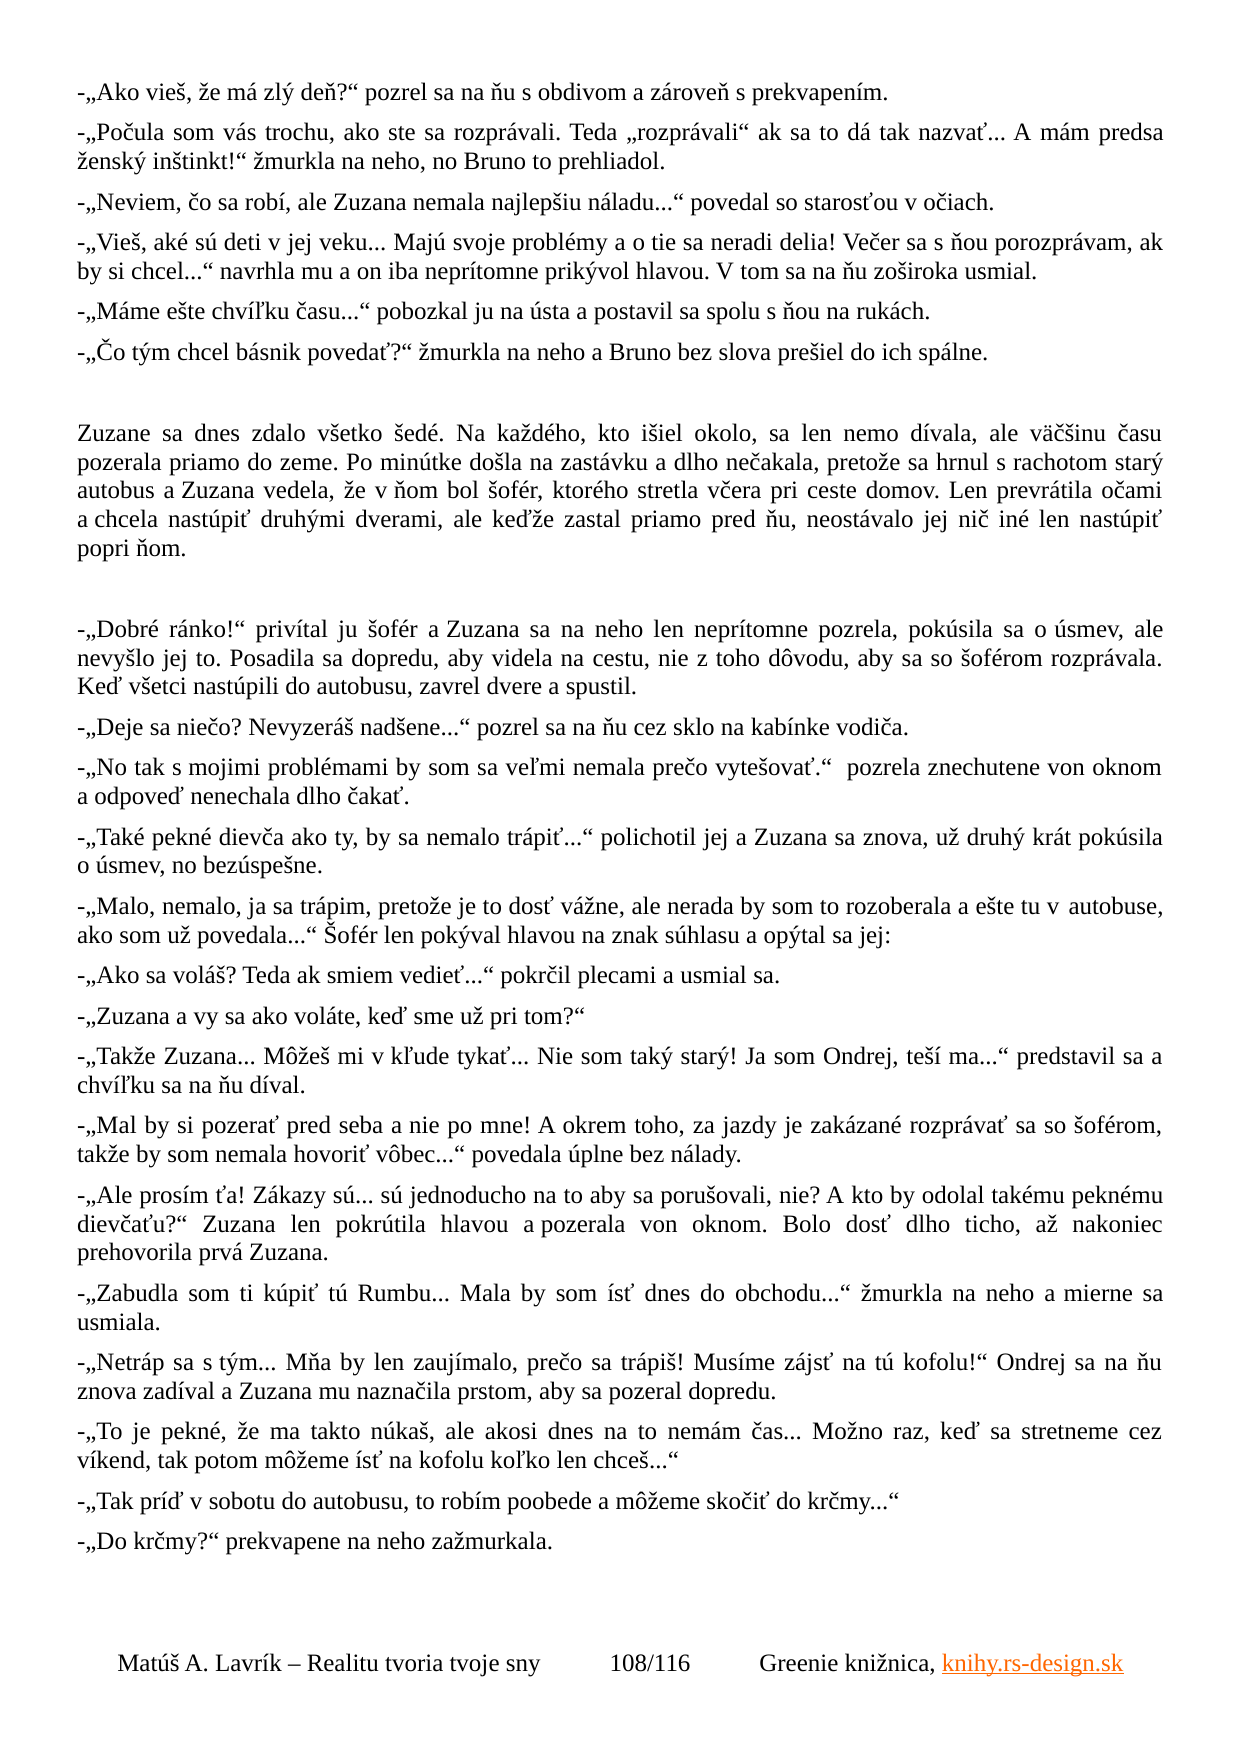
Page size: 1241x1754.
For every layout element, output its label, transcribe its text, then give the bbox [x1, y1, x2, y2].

text -„Neviem, čo sa robí, ale Zuzana nemala najlepšiu náladu...“ povedal so starosťou v očiach. [77, 187, 1163, 215]
text -„Tak príď v sobotu do autobusu, to robím poobede a môžeme skočiť do krčmy...“ [77, 1486, 1163, 1514]
text -„Mal by si pozerať pred seba a nie po mne! A okrem toho, za jazdy je zakázané rozprávať sa so šoférom, takže by som nemala hovoriť vôbec...“ povedala úplne bez nálady. [77, 1111, 1163, 1168]
text -„Zabudla som ti kúpiť tú Rumbu... Mala by som ísť dnes do obchodu...“ žmurkla na neho a mierne sa usmiala. [77, 1278, 1163, 1335]
text Zuzane sa dnes zdalo všetko šedé. Na každého, kto išiel okolo, sa len nemo dívala, ale väčšinu času pozerala priamo do zeme. Po minútke došla na zastávku a dlho nečakala, pretože sa hrnul s rachotom starý autobus a Zuzana vedela, že v ňom bol šofér, ktorého stretla včera pri ceste domov. Len prevrátila očami a chcela nastúpiť druhými dverami, ale keďže zastal priamo pred ňu, neostávalo jej nič iné len nastúpiť popri ňom. [77, 418, 1163, 562]
text -„Deje sa niečo? Nevyzeráš nadšene...“ pozrel sa na ňu cez sklo na kabínke vodiča. [77, 712, 1163, 741]
text -„Do krčmy?“ prekvapene na neho zažmurkala. [77, 1526, 1163, 1555]
text -„Ako sa voláš? Teda ak smiem vedieť...“ pokrčil plecami a usmial sa. [77, 960, 1163, 989]
text -„Ako vieš, že má zlý deň?“ pozrel sa na ňu s obdivom a zároveň s prekvapením. [77, 77, 1163, 106]
text -„Také pekné dievča ako ty, by sa nemalo trápiť...“ polichotil jej a Zuzana sa znova, už druhý krát pokúsila o úsmev, no bezúspešne. [77, 822, 1163, 879]
text -„Dobré ránko!“ privítal ju šofér a Zuzana sa na neho len neprítomne pozrela, pokúsila sa o úsmev, ale nevyšlo jej to. Posadila sa dopredu, aby videla na cestu, nie z toho dôvodu, aby sa so šoférom rozprávala. Keď všetci nastúpili do autobusu, zavrel dvere a spustil. [77, 614, 1163, 700]
text -„Takže Zuzana... Môžeš mi v kľude tykať... Nie som taký starý! Ja som Ondrej, teší ma...“ predstavil sa a chvíľku sa na ňu díval. [77, 1041, 1163, 1099]
text -„Počula som vás trochu, ako ste sa rozprávali. Teda „rozprávali“ ak sa to dá tak nazvať... A mám predsa ženský inštinkt!“ žmurkla na neho, no Bruno to prehliadol. [77, 117, 1163, 175]
text -„Máme ešte chvíľku času...“ pobozkal ju na ústa a postavil sa spolu s ňou na rukách. [77, 296, 1163, 325]
text -„Netráp sa s tým... Mňa by len zaujímalo, prečo sa trápiš! Musíme zájsť na tú kofolu!“ Ondrej sa na ňu znova zadíval a Zuzana mu naznačila prstom, aby sa pozeral dopredu. [77, 1347, 1163, 1405]
text -„Vieš, aké sú deti v jej veku... Majú svoje problémy a o tie sa neradi delia! Večer sa s ňou porozprávam, ak by si chcel...“ navrhla mu a on iba neprítomne prikývol hlavou. V tom sa na ňu zoširoka usmial. [77, 227, 1163, 284]
text -„Zuzana a vy sa ako voláte, keď sme už pri tom?“ [77, 1001, 1163, 1029]
text -„Ale prosím ťa! Zákazy sú... sú jednoducho na to aby sa porušovali, nie? A kto by odolal takému peknému dievčaťu?“ Zuzana len pokrútila hlavou a pozerala von oknom. Bolo dosť dlho ticho, až nakoniec prehovorila prvá Zuzana. [77, 1180, 1163, 1266]
text -„Malo, nemalo, ja sa trápim, pretože je to dosť vážne, ale nerada by som to rozoberala a ešte tu v autobuse, ako som už povedala...“ Šofér len pokýval hlavou na znak súhlasu a opýtal sa jej: [77, 891, 1163, 948]
text -„No tak s mojimi problémami by som sa veľmi nemala prečo vytešovať.“ pozrela znechutene von oknom a odpoveď nenechala dlho čakať. [77, 752, 1163, 810]
text -„To je pekné, že ma takto núkaš, ale akosi dnes na to nemám čas... Možno raz, keď sa stretneme cez víkend, tak potom môžeme ísť na kofolu koľko len chceš...“ [77, 1416, 1163, 1474]
text -„Čo tým chcel básnik povedať?“ žmurkla na neho a Bruno bez slova prešiel do ich spálne. [77, 337, 1163, 366]
